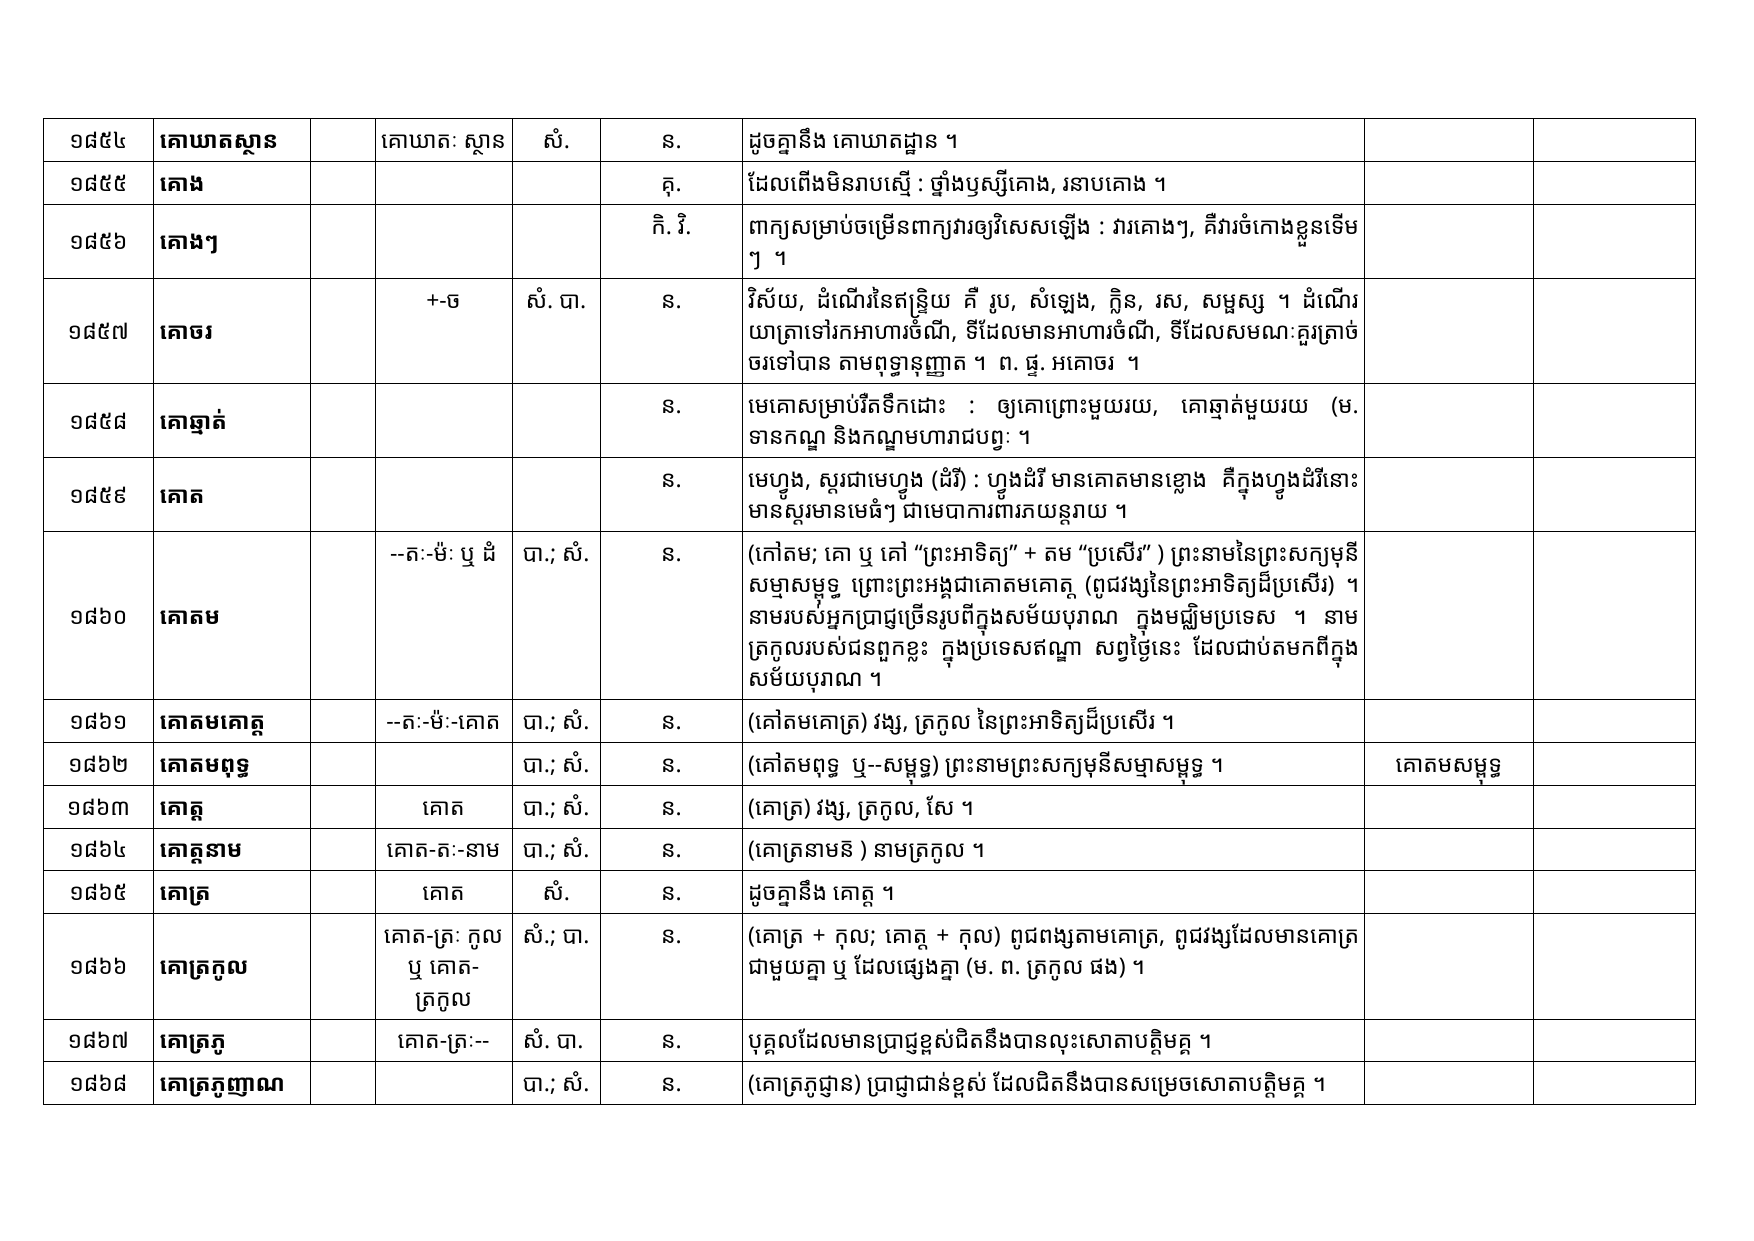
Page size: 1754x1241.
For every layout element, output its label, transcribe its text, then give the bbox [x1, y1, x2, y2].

table_cell [311, 1062, 375, 1104]
table_cell [1534, 532, 1695, 699]
table_cell (គោត្រ) វង្ស, ត្រកូល, សែ ។ [743, 786, 1364, 827]
table_cell បុគ្គល​ដែល​មាន​ប្រាជ្ញ​ខ្ពស់​ជិត​នឹង​បាន​លុះ​សោតាបត្តិ​មគ្គ ។ [743, 1020, 1364, 1061]
table_cell (គោត្រ + កុល; គោត្ត + កុល) ពូជពង្ស​តាម​គោត្រ, ពូជវង្ស​ដែល​មាន​គោត្រ​ជា​មួយ​គ្នា ឬ ដែល​ផ្សេង​គ្នា (ម. ព. ត្រកូល ផង) ។ [743, 914, 1364, 1018]
table_cell [376, 743, 512, 785]
table_cell បា.; សំ. [513, 743, 600, 785]
table_cell (គោត្រភូជ្ញាន) ប្រាជ្ញា​ជាន់​ខ្ពស់ ដែល​ជិត​នឹង​បាន​សម្រេច​សោតាបត្តិ​មគ្គ ។ [743, 1062, 1364, 1104]
table_cell សំ. [513, 871, 600, 913]
table_cell មេហ្វូង, ស្ដរ​ជា​មេ​ហ្វូង (ដំរី) : ហ្វូង​ដំរី មាន​គោត​មាន​ខ្លោង គឺ​ក្នុង​ហ្វូង​ដំរី​នោះ​មាន​ស្ដរ​មាន​មេ​ធំ​ៗ ជា​មេបា​ការពារ​ភយន្តរាយ ។ [743, 458, 1364, 531]
table_cell [1534, 700, 1695, 742]
table_cell [311, 205, 375, 278]
table_cell [311, 119, 375, 161]
table_cell ន. [601, 458, 742, 531]
table_cell [1534, 1062, 1695, 1104]
table_cell [1534, 743, 1695, 785]
table_cell គោត-តៈ-នាម [376, 829, 512, 870]
table_cell គោ​ឆ្មាត់ [154, 384, 310, 457]
table_cell គោឃាត​ស្ថាន [154, 119, 310, 161]
table_cell [376, 384, 512, 457]
table_cell សំ. បា. [513, 1020, 600, 1061]
table_cell [1534, 786, 1695, 827]
table_cell [311, 532, 375, 699]
table_cell [1534, 871, 1695, 913]
table_cell [376, 1062, 512, 1104]
table_cell ១៨៦៧ [44, 1020, 153, 1061]
table_cell ១៨៦៦ [44, 914, 153, 1018]
table_cell ន. [601, 700, 742, 742]
table_cell [311, 700, 375, 742]
table_cell [1365, 1020, 1533, 1061]
table_cell គោត [154, 458, 310, 531]
table_cell ១៨៥៩ [44, 458, 153, 531]
table_cell [1534, 279, 1695, 383]
table_cell [376, 458, 512, 531]
table_cell [311, 786, 375, 827]
table_cell សំ. បា. [513, 279, 600, 383]
table_cell [513, 205, 600, 278]
table_cell [1365, 279, 1533, 383]
table_cell ពាក្យ​សម្រាប់​ចម្រើន​ពាក្យ​វារ​ឲ្យ​វិសេស​ឡើង : វារ​គោង​ៗ, គឺ​វារ​ចំកោង​ខ្លួន​ទើម​ៗ ។ [743, 205, 1364, 278]
table_cell គោត្រ [154, 871, 310, 913]
table_cell (គៅតមគោត្រ) វង្ស, ត្រកូល នៃ​ព្រះ​អាទិត្យ​ដ៏​ប្រសើរ ។ [743, 700, 1364, 742]
table_cell [1365, 786, 1533, 827]
table_cell [1534, 384, 1695, 457]
table_cell បា.; សំ. [513, 700, 600, 742]
table_cell ន. [601, 1062, 742, 1104]
table_cell [1365, 384, 1533, 457]
table_cell [513, 458, 600, 531]
table_cell [1365, 162, 1533, 204]
table_cell ១៨៦៨ [44, 1062, 153, 1104]
table_cell គោតម​សម្ពុទ្ធ [1365, 743, 1533, 785]
table_cell ១៨៥៤ [44, 119, 153, 161]
table_cell [311, 384, 375, 457]
table_cell (គៅតមពុទ្ធ ឬ--សម្ពុទ្ធ) ព្រះ​នាម​ព្រះ​សក្យមុនី​សម្មាសម្ពុទ្ធ ។ [743, 743, 1364, 785]
table_cell គោត្ត [154, 786, 310, 827]
table_cell --តៈ-ម៉ៈ-គោត [376, 700, 512, 742]
table_cell ដូច​គ្នា​នឹង គោ​ឃាតដ្ឋាន ។ [743, 119, 1364, 161]
table_cell ន. [601, 786, 742, 827]
table_cell [1365, 532, 1533, 699]
table_cell [1365, 914, 1533, 1018]
table_cell [1365, 119, 1533, 161]
table_cell --តៈ-ម៉ៈ ឬ ដំ [376, 532, 512, 699]
table_cell (គោត្រនាមន៑ ) នាម​ត្រកូល ។ [743, 829, 1364, 870]
table_cell [311, 871, 375, 913]
table_cell [311, 1020, 375, 1061]
table_cell បា.; សំ. [513, 786, 600, 827]
table_cell ន. [601, 871, 742, 913]
table_cell សំ. [513, 119, 600, 161]
table_cell [311, 914, 375, 1018]
table_cell [1534, 458, 1695, 531]
table_cell [1365, 829, 1533, 870]
table_cell [1534, 119, 1695, 161]
table_cell គោត-ត្រៈ កូល ឬ គោត-ត្រកូល [376, 914, 512, 1018]
table_cell កិ. វិ. [601, 205, 742, 278]
table_cell [311, 458, 375, 531]
table_cell ១៨៦៥ [44, 871, 153, 913]
table_cell ១៨៦៤ [44, 829, 153, 870]
table_cell គោតម [154, 532, 310, 699]
table_cell គុ. [601, 162, 742, 204]
table_cell គោត្តនាម [154, 829, 310, 870]
table_cell គោឃាតៈ ស្ថាន [376, 119, 512, 161]
table_cell [1365, 205, 1533, 278]
table_cell ១៨៥៥ [44, 162, 153, 204]
table_cell គោង [154, 162, 310, 204]
table_cell បា.; សំ. [513, 1062, 600, 1104]
table_cell ១៨៥៦ [44, 205, 153, 278]
table_cell ន. [601, 279, 742, 383]
table_cell ន. [601, 532, 742, 699]
table_cell បា.; សំ. [513, 829, 600, 870]
table_cell គោត-ត្រៈ-- [376, 1020, 512, 1061]
table_cell [1365, 458, 1533, 531]
table_cell [1534, 829, 1695, 870]
table_cell មេ​គោ​សម្រាប់​រឺត​ទឹក​ដោះ : ឲ្យ​គោ​ព្រោះ​មួយ​រយ, គោ​ឆ្មាត់​មួយ​រយ (ម. ទានកណ្ឌ និង​កណ្ឌមហារាជបព្វៈ ។ [743, 384, 1364, 457]
table_cell ១៨៦៣ [44, 786, 153, 827]
table_cell ដែល​ពើង​មិន​រាប​ស្មើ : ថ្នាំង​ឫស្សី​គោង, រនាប​គោង ។ [743, 162, 1364, 204]
table_cell ន. [601, 743, 742, 785]
table_cell [513, 162, 600, 204]
table_cell គោត [376, 871, 512, 913]
table_cell ន. [601, 1020, 742, 1061]
table_cell [513, 384, 600, 457]
table_cell គោតម​គោត្ត [154, 700, 310, 742]
table_cell សំ.; បា. [513, 914, 600, 1018]
table_cell គោត [376, 786, 512, 827]
table_cell ន. [601, 119, 742, 161]
table_cell ១៨៥៧ [44, 279, 153, 383]
table_cell [311, 162, 375, 204]
table_cell គោតម​ពុទ្ធ [154, 743, 310, 785]
table_cell [1534, 914, 1695, 1018]
table_cell វិស័យ, ដំណើរ​នៃ​ឥន្ទ្រិយ គឺ រូប, សំឡេង, ក្លិន, រស, សម្ផស្ស ។ ដំណើរ​យាត្រា​ទៅ​រក​អាហារ​ចំណី, ទី​ដែល​មាន​អាហារ​ចំណី, ទី​ដែល​សមណៈ​គួរ​ត្រាច់​ចរ​ទៅ​បាន តាម​ពុទ្ធានុញ្ញាត ។ ព. ផ្ទ. អគោចរ ។ [743, 279, 1364, 383]
table_cell [311, 829, 375, 870]
table_cell ន. [601, 914, 742, 1018]
table_cell [311, 743, 375, 785]
table_cell [376, 205, 512, 278]
table_cell [1365, 1062, 1533, 1104]
table_cell គោត្រភូញាណ [154, 1062, 310, 1104]
table_cell [1534, 1020, 1695, 1061]
table_cell ន. [601, 384, 742, 457]
table_cell [376, 162, 512, 204]
table_cell គោត្រកូល [154, 914, 310, 1018]
table_cell គោត្រភូ [154, 1020, 310, 1061]
table_cell [1534, 205, 1695, 278]
table_cell គោង​ៗ [154, 205, 310, 278]
table_cell [1365, 700, 1533, 742]
table_cell [1534, 162, 1695, 204]
table_cell បា.; សំ. [513, 532, 600, 699]
table_cell (កៅតម; គោ ឬ គៅ “ព្រះ​អាទិត្យ” + តម “ប្រសើរ” ) ព្រះ​នាម​នៃ​ព្រះ​សក្យមុនី​សម្មាសម្ពុទ្ធ ព្រោះ​ព្រះ​អង្គ​ជា​គោតម​គោត្ត (ពូជវង្ស​នៃ​ព្រះ​អាទិត្យ​ដ៏​ប្រសើរ) ។ នាម​របស់​អ្នក​ប្រាជ្ញ​ច្រើន​រូប​ពី​ក្នុង​សម័យ​បុរាណ ក្នុង​មជ្ឈិម​ប្រទេស ។ នាម​ត្រកូល​របស់​ជន​ពួក​ខ្លះ ក្នុង​ប្រទេស​ឥណ្ឌា សព្វ​ថ្ងៃ​នេះ ដែល​ជាប់​ត​មក​ពី​ក្នុង​សម័យ​បុរាណ ។ [743, 532, 1364, 699]
table_cell គោចរ [154, 279, 310, 383]
table_cell ១៨៦០ [44, 532, 153, 699]
table_cell +-ច [376, 279, 512, 383]
table_cell ន. [601, 829, 742, 870]
table_cell [311, 279, 375, 383]
table_cell ១៨៥៨ [44, 384, 153, 457]
table_cell [1365, 871, 1533, 913]
table_cell ១៨៦១ [44, 700, 153, 742]
table_cell ដូច​គ្នា​នឹង គោត្ត ។ [743, 871, 1364, 913]
table_cell ១៨៦២ [44, 743, 153, 785]
